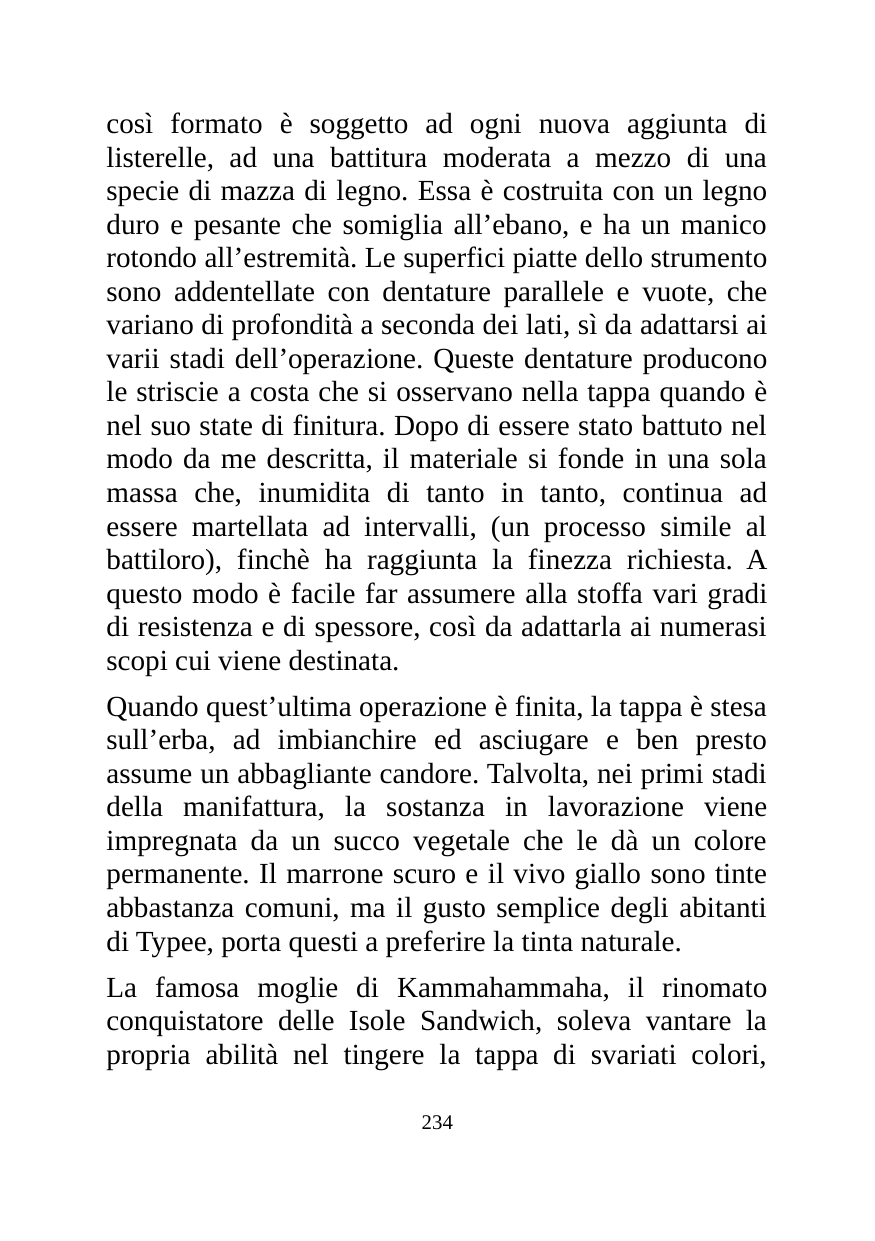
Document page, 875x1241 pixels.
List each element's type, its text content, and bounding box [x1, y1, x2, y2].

text Quando quest’ultima operazione è finita, la tappa è stesa sull’erba, ad imbianchire ed asciugare e ben presto assume un abbagliante candore. Talvolta, nei primi stadi della manifattura, la sostanza in lavorazione viene impregnata da un succo vegetale che le dà un colore permanente. Il marrone scuro e il vivo giallo sono tinte abbastanza comuni, ma il gusto semplice degli abitanti di Typee, porta questi a preferire la tinta naturale. [106, 689, 768, 957]
text così formato è soggetto ad ogni nuova aggiunta di listerelle, ad una battitura moderata a mezzo di una specie di mazza di legno. Essa è costruita con un legno duro e pesante che somiglia all’ebano, e ha un manico rotondo all’estremità. Le superfici piatte dello strumento sono addentellate con dentature parallele e vuote, che variano di profondità a seconda dei lati, sì da adattarsi ai varii stadi dell’operazione. Queste dentature producono le striscie a costa che si osservano nella tappa quando è nel suo state di finitura. Dopo di essere stato battuto nel modo da me descritta, il materiale si fonde in una sola massa che, inumidita di tanto in tanto, continua ad essere martellata ad intervalli, (un processo simile al battiloro), finchè ha raggiunta la finezza richiesta. A questo modo è facile far assumere alla stoffa vari gradi di resistenza e di spessore, così da adattarla ai numerasi scopi cui viene destinata. [106, 106, 768, 676]
text La famosa moglie di Kammahammaha, il rinomato conquistatore delle Isole Sandwich, soleva vantare la propria abilità nel tingere la tappa di svariati colori, [106, 970, 768, 1070]
